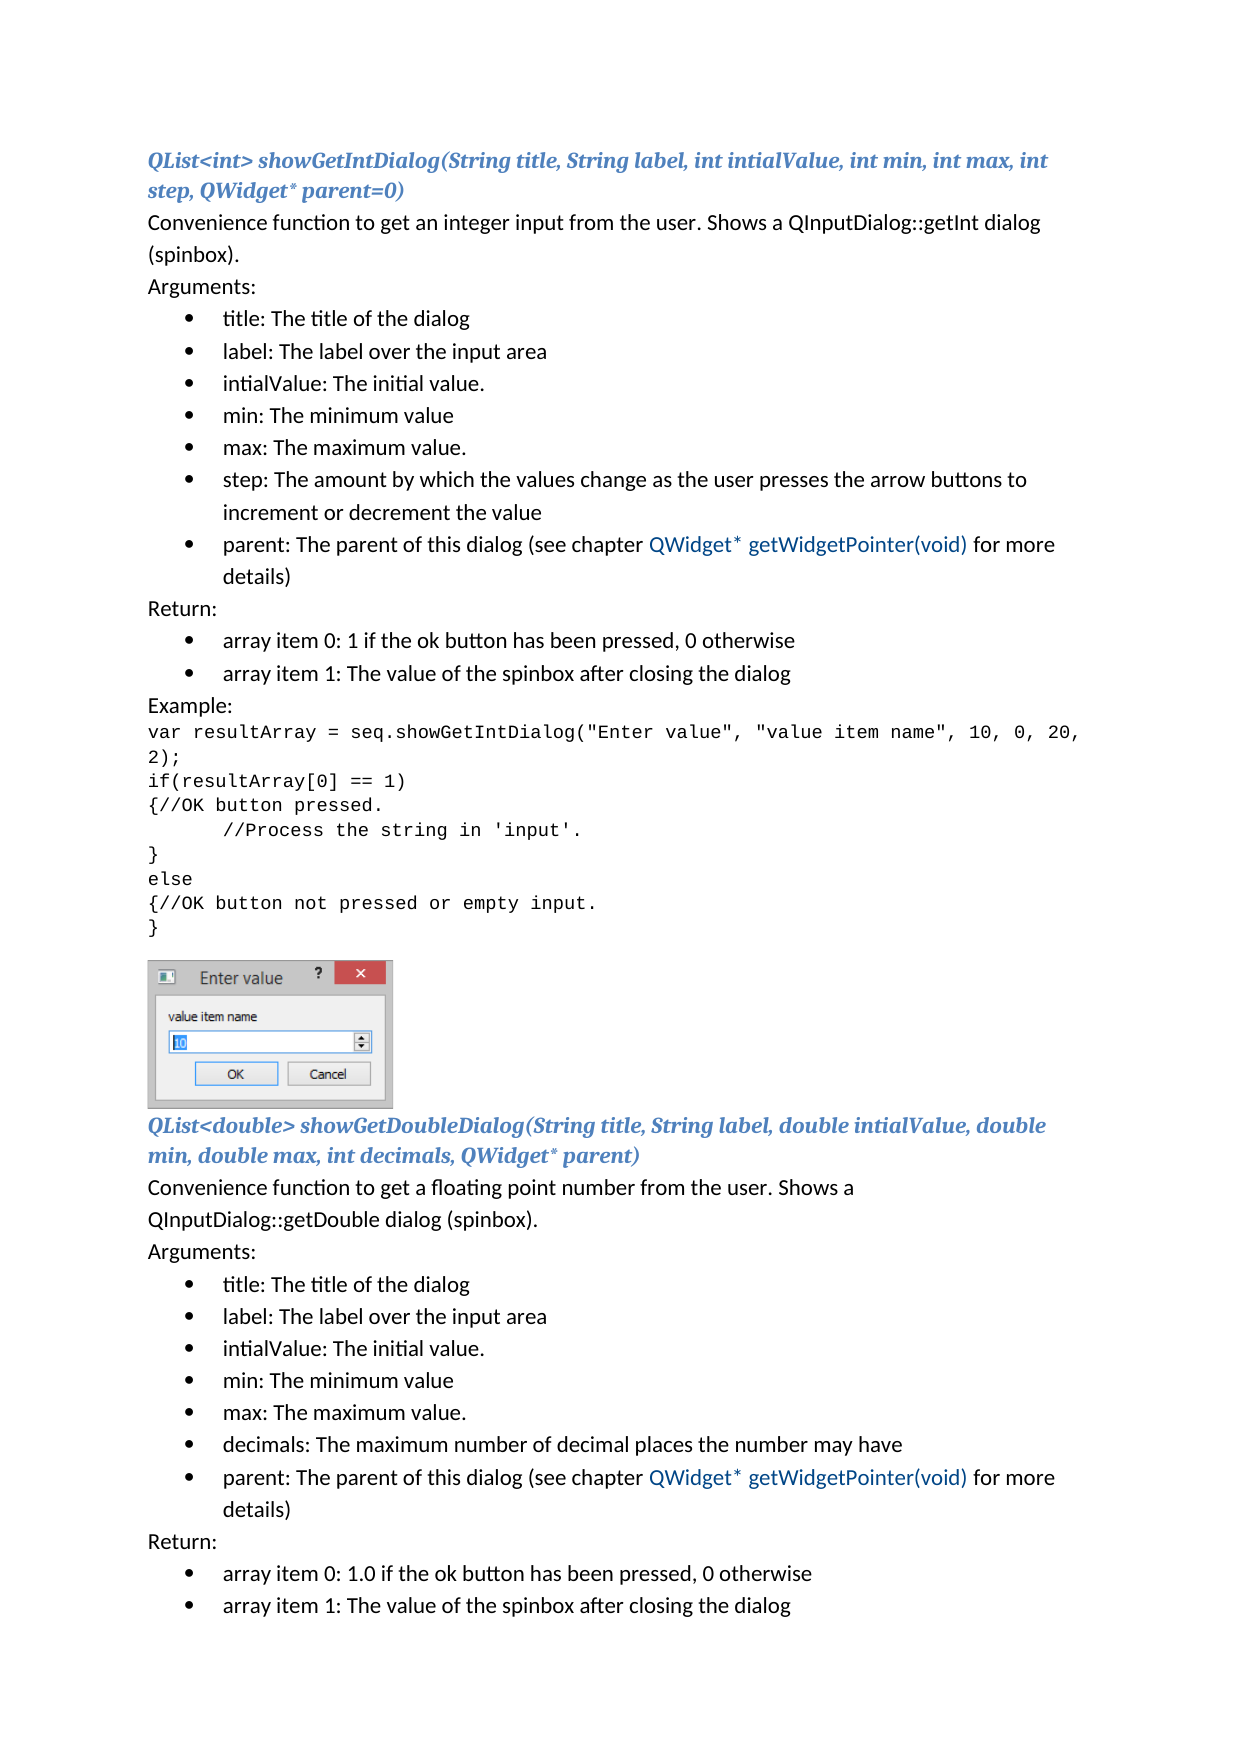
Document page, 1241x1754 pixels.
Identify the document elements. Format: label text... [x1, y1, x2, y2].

list array item 1: The value of the spinbox after closing the dialog [185, 659, 1093, 687]
list max: The maximum value. [185, 433, 1093, 461]
subtitle QList<int> showGetIntDialog(String title, String label, int intialValue, int min, int max, int step, QWidget* parent=0) [148, 148, 1093, 204]
text //Process the string in 'input'. [148, 821, 1093, 842]
text Arguments: [148, 272, 1093, 300]
list title: The title of the dialog [185, 304, 1093, 333]
text if(resultArray[0] == 1) [148, 772, 1093, 793]
text Return: [148, 594, 1093, 622]
list intialValue: The initial value. [185, 1334, 1093, 1362]
list intialValue: The initial value. [185, 369, 1093, 397]
list step: The amount by which the values change as the user presses the arrow buttons to increment or decrement the value [185, 466, 1093, 526]
list min: The minimum value [185, 401, 1093, 429]
text Arguments: [148, 1237, 1093, 1266]
list parent: The parent of this dialog (see chapter QWidget* getWidgetPointer(void) for more details) [185, 1463, 1093, 1523]
picture [147, 960, 394, 1109]
list decimals: The maximum number of decimal places the number may have [185, 1431, 1093, 1459]
list parent: The parent of this dialog (see chapter QWidget* getWidgetPointer(void) for more details) [185, 530, 1093, 590]
text else [148, 869, 1093, 891]
list label: The label over the input area [185, 337, 1093, 365]
list array item 0: 1.0 if the ok button has been pressed, 0 otherwise [185, 1559, 1093, 1587]
list title: The title of the dialog [185, 1270, 1093, 1298]
list min: The minimum value [185, 1366, 1093, 1394]
list array item 1: The value of the spinbox after closing the dialog [185, 1592, 1093, 1619]
list max: The maximum value. [185, 1398, 1093, 1426]
text {//OK button pressed. [148, 796, 1093, 817]
list array item 0: 1 if the ok button has been pressed, 0 otherwise [185, 626, 1093, 654]
text Convenience function to get a floating point number from the user. Shows a QInputDialog::getDouble dialog (spinbox). [148, 1173, 1093, 1233]
text Convenience function to get an integer input from the user. Shows a QInputDialog::getInt dialog (spinbox). [148, 208, 1093, 268]
text Example: [148, 691, 1093, 719]
text Return: [148, 1527, 1093, 1555]
text } [148, 845, 1093, 866]
text } [148, 918, 1093, 939]
text {//OK button not pressed or empty input. [148, 894, 1093, 915]
list label: The label over the input area [185, 1302, 1093, 1330]
subtitle QList<double> showGetDoubleDialog(String title, String label, double intialValue, double min, double max, int decimals, QWidget* parent) [148, 1109, 1093, 1169]
text var resultArray = seq.showGetIntDialog("Enter value", "value item name", 10, 0, 20, 2); [148, 723, 1093, 769]
